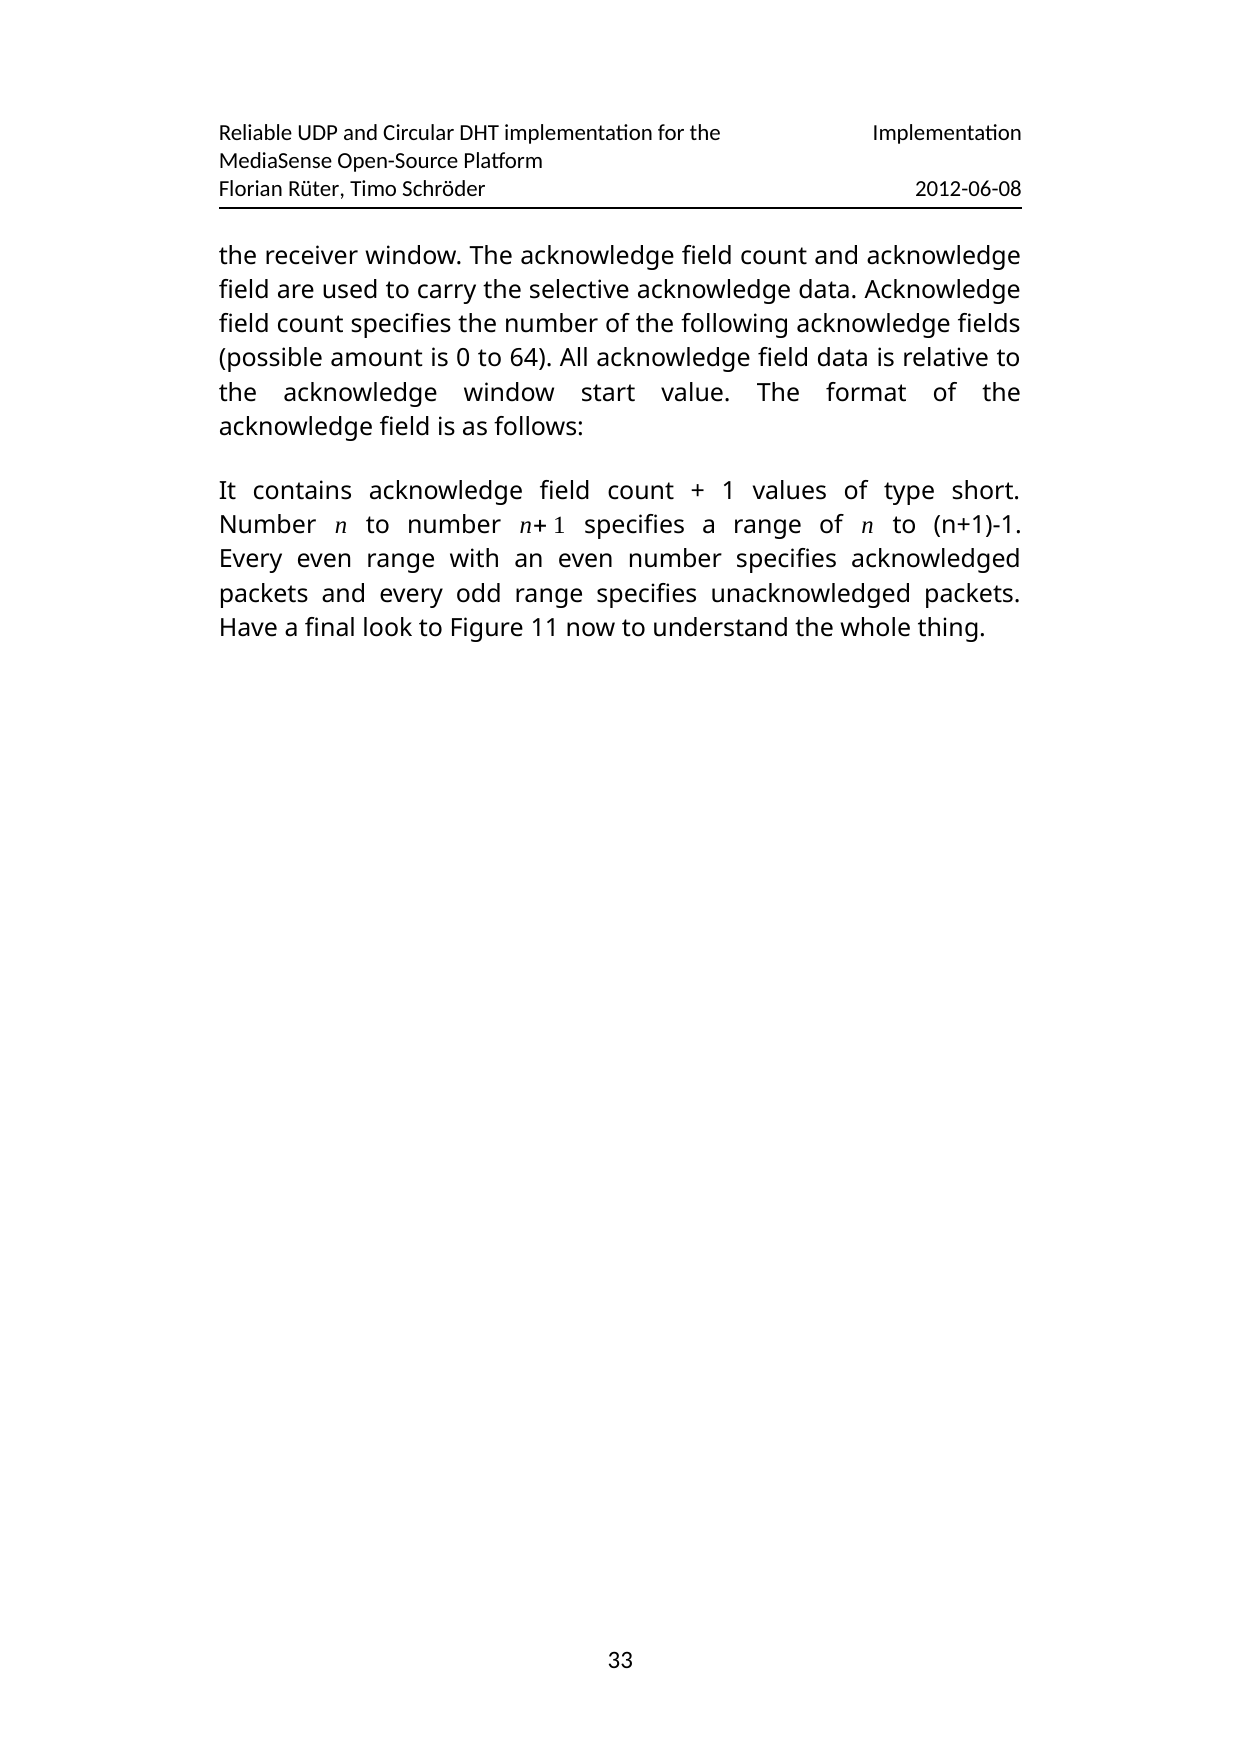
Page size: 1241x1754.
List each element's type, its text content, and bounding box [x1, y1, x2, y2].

text It contains acknowledge field count + 1 values of type short. Numberto numberspecifies a range ofto (n+1)-1. Every even range with an even number specifies acknowledged packets and every odd range specifies unacknowledged packets. Have a final look to Figure 11 now to understand the whole thing. [218, 473, 1022, 643]
text the receiver window. The acknowledge field count and acknowledge field are used to carry the selective acknowledge data. Acknowledge field count specifies the number of the following acknowledge fields (possible amount is 0 to 64). All acknowledge field data is relative to the acknowledge window start value. The format of the acknowledge field is as follows: [218, 238, 1022, 442]
